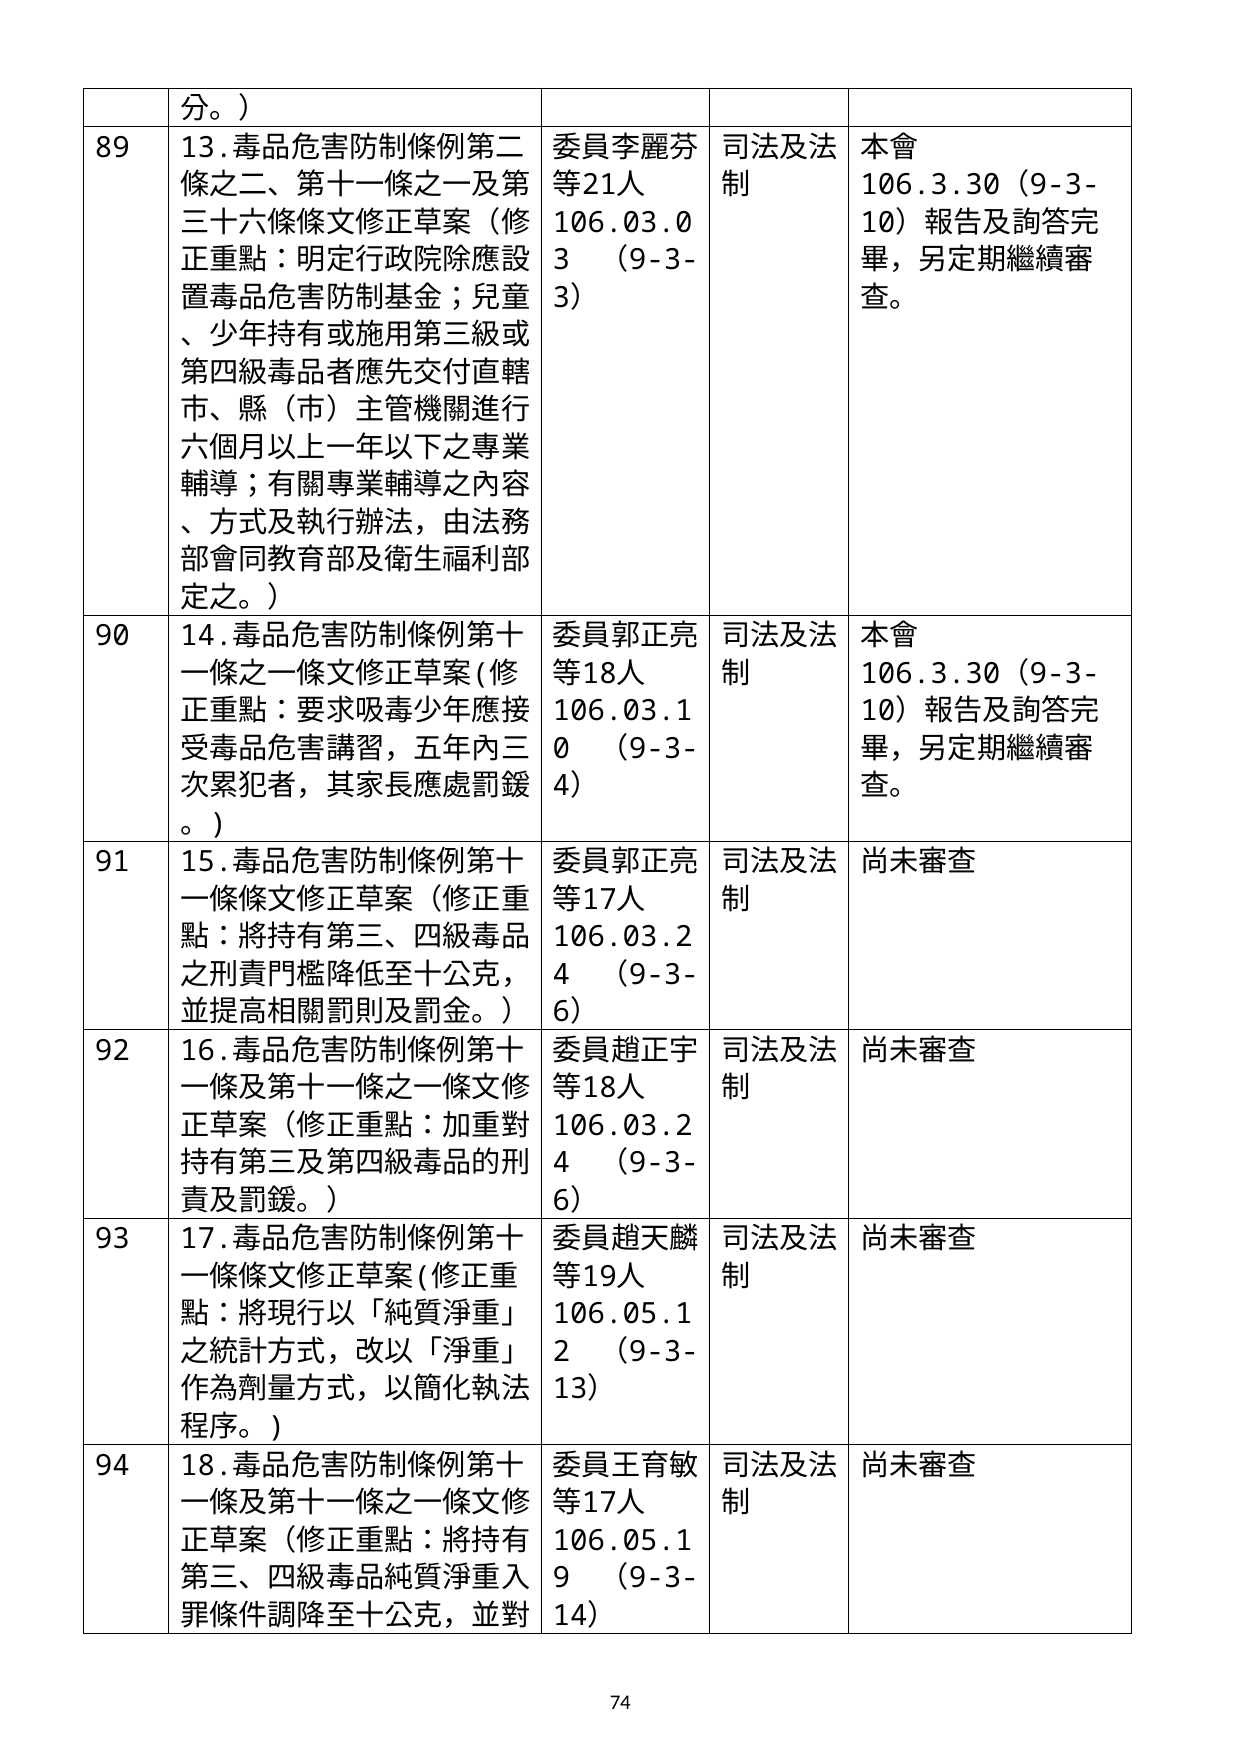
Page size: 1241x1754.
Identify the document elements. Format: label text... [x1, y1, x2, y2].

table_cell 司法及法制 [710, 616, 848, 841]
table_cell 委員李麗芬等21人 106.03.03 （9-3-3） [542, 127, 709, 615]
table_cell 93 [84, 1219, 168, 1444]
table_cell 司法及法制 [710, 842, 848, 1029]
table_cell 91 [84, 842, 168, 1029]
table_cell 委員郭正亮等18人 106.03.10 （9-3-4） [542, 616, 709, 841]
table_cell 15.毒品危害防制條例第十一條條文修正草案（修正重點：將持有第三、四級毒品之刑責門檻降低至十公克，並提高相關罰則及罰金。） [169, 842, 541, 1029]
table_cell 17.毒品危害防制條例第十一條條文修正草案(修正重點：將現行以「純質淨重」之統計方式，改以「淨重」作為劑量方式，以簡化執法程序。) [169, 1219, 541, 1444]
table_cell 尚未審查 [849, 1445, 1131, 1632]
table_cell 委員王育敏等17人 106.05.19 （9-3-14） [542, 1445, 709, 1632]
table_cell 90 [84, 616, 168, 841]
table_cell 89 [84, 127, 168, 615]
table_cell 尚未審查 [849, 1030, 1131, 1218]
table_cell 委員趙天麟等19人 106.05.12 （9-3-13） [542, 1219, 709, 1444]
table_cell 16.毒品危害防制條例第十一條及第十一條之一條文修正草案（修正重點：加重對持有第三及第四級毒品的刑責及罰鍰。） [169, 1030, 541, 1218]
table_cell [710, 89, 848, 126]
table_cell 尚未審查 [849, 842, 1131, 1029]
table_cell 92 [84, 1030, 168, 1218]
table_cell 14.毒品危害防制條例第十一條之一條文修正草案(修正重點：要求吸毒少年應接受毒品危害講習，五年內三次累犯者，其家長應處罰鍰。) [169, 616, 541, 841]
table_cell 司法及法制 [710, 1219, 848, 1444]
table_cell [849, 89, 1131, 126]
table_cell 司法及法制 [710, 127, 848, 615]
table_cell 分。） [169, 89, 541, 126]
table_cell 尚未審查 [849, 1219, 1131, 1444]
table_cell 18.毒品危害防制條例第十一條及第十一條之一條文修正草案（修正重點：將持有第三、四級毒品純質淨重入罪條件調降至十公克，並對 [169, 1445, 541, 1632]
table_cell 委員郭正亮等17人 106.03.24 （9-3-6） [542, 842, 709, 1029]
table_cell 司法及法制 [710, 1030, 848, 1218]
table_cell 本會106.3.30（9-3-10）報告及詢答完畢，另定期繼續審查。 [849, 616, 1131, 841]
table_cell 司法及法制 [710, 1445, 848, 1632]
table_cell 本會106.3.30（9-3-10）報告及詢答完畢，另定期繼續審查。 [849, 127, 1131, 615]
table_cell [84, 89, 168, 126]
table_cell 13.毒品危害防制條例第二條之二、第十一條之一及第三十六條條文修正草案（修正重點：明定行政院除應設置毒品危害防制基金；兒童、少年持有或施用第三級或第四級毒品者應先交付直轄市、縣（市）主管機關進行六個月以上一年以下之專業輔導；有關專業輔導之內容、方式及執行辦法，由法務部會同教育部及衛生福利部定之。） [169, 127, 541, 615]
table_cell 委員趙正宇等18人 106.03.24 （9-3-6） [542, 1030, 709, 1218]
table_cell [542, 89, 709, 126]
table_cell 94 [84, 1445, 168, 1632]
